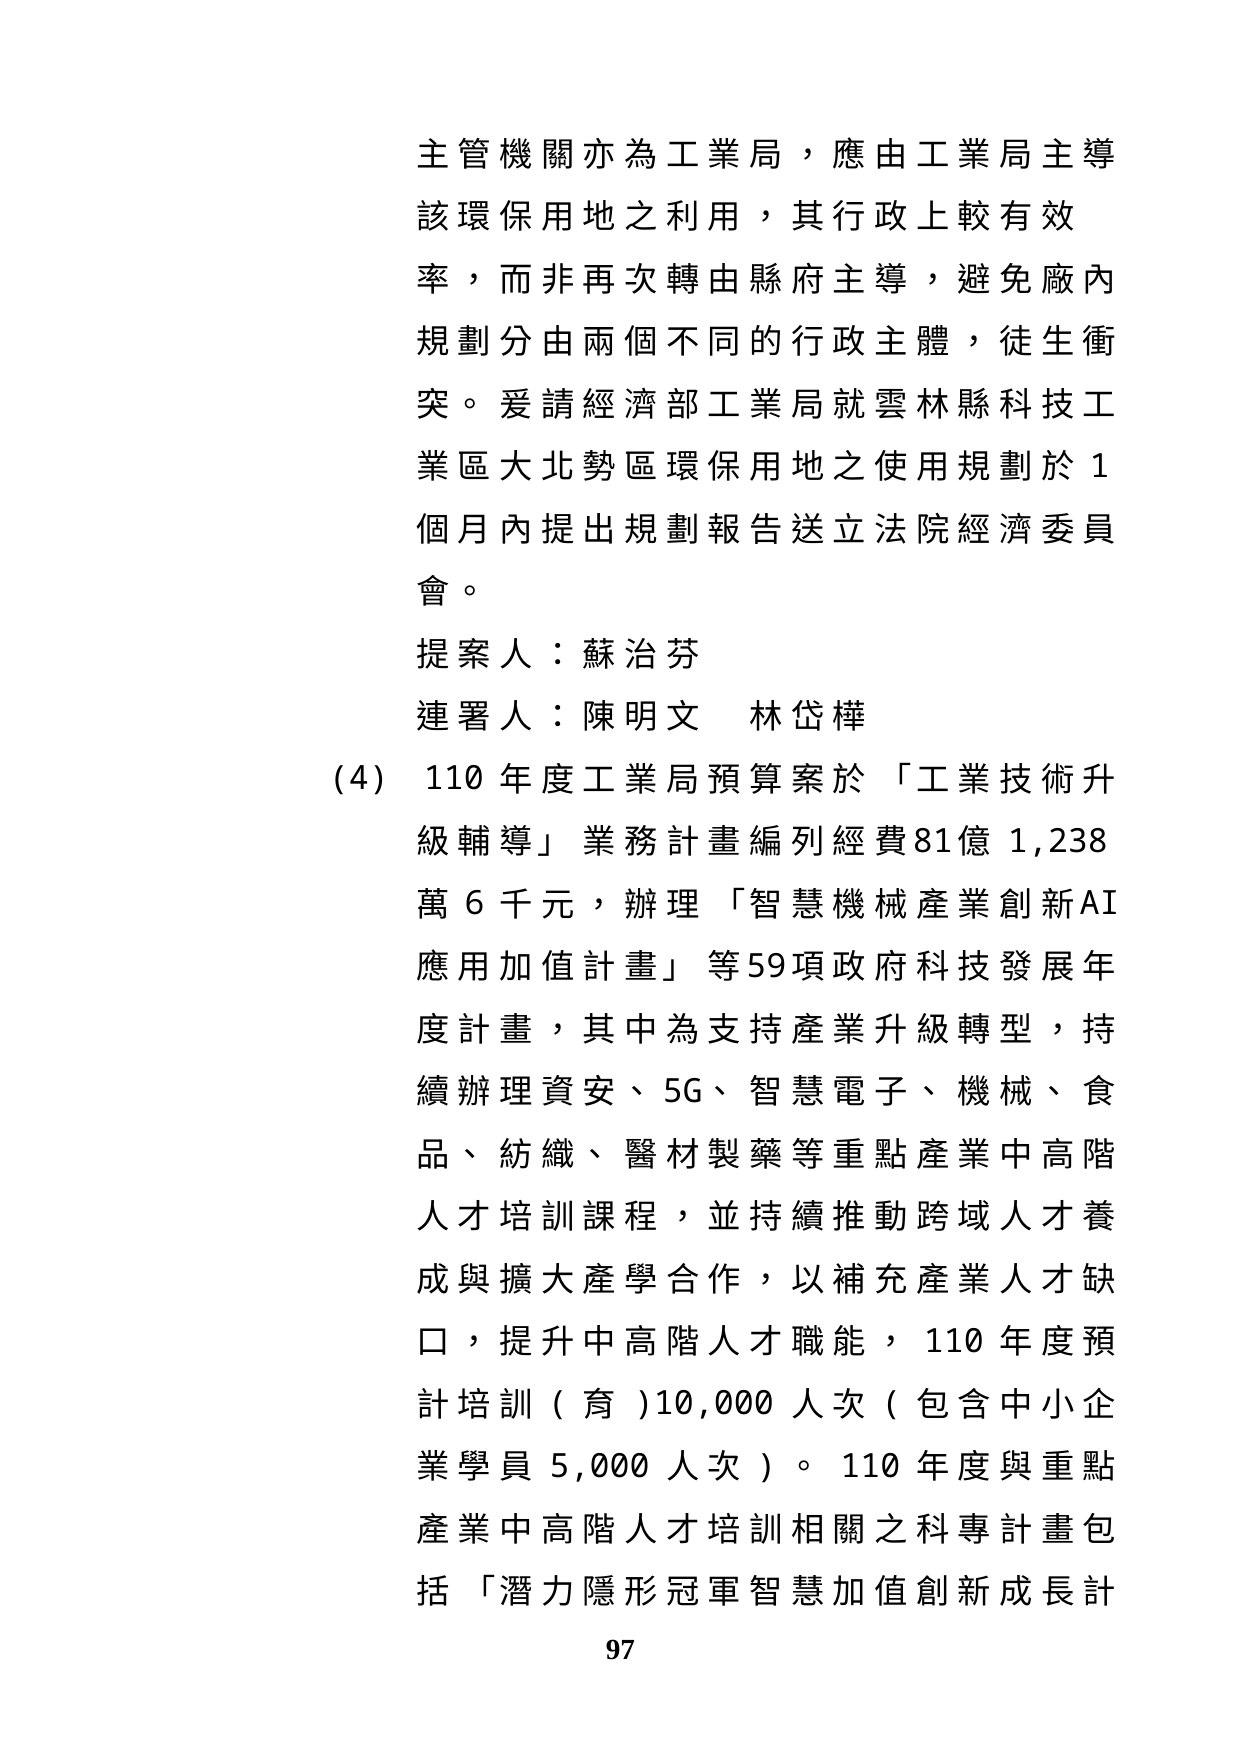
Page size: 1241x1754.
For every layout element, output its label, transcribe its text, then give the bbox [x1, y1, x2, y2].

text 提案人：蘇治芬 [398, 610, 1016, 673]
list 主管機關亦為工業局，應由工業局主導該環保用地之利用，其行政上較有效率，而非再次轉由縣府主導，避免廠內規劃分由兩個不同的行政主體，徒生衝突。爰請經濟部工業局就雲林縣科技工業區大北勢區環保用地之使用規劃於1個月內提出規劃報告送立法院經濟委員會。 [288, 110, 1120, 610]
text 連署人：陳明文 林岱樺 [398, 673, 1016, 735]
list 110年度工業局預算案於「工業技術升級輔導」業務計畫編列經費81億1,238萬6千元，辦理「智慧機械產業創新AI應用加值計畫」等59項政府科技發展年度計畫，其中為支持產業升級轉型，持續辦理資安、5G、智慧電子、機械、食品、紡織、醫材製藥等重點產業中高階人才培訓課程，並持續推動跨域人才養成與擴大產學合作，以補充產業人才缺口，提升中高階人才職能，110年度預計培訓(育)10,000人次(包含中小企業學員5,000人次)。110年度與重點產業中高階人才培訓相關之科專計畫包括「潛力隱形冠軍智慧加值創新成長計 [288, 735, 1120, 1610]
